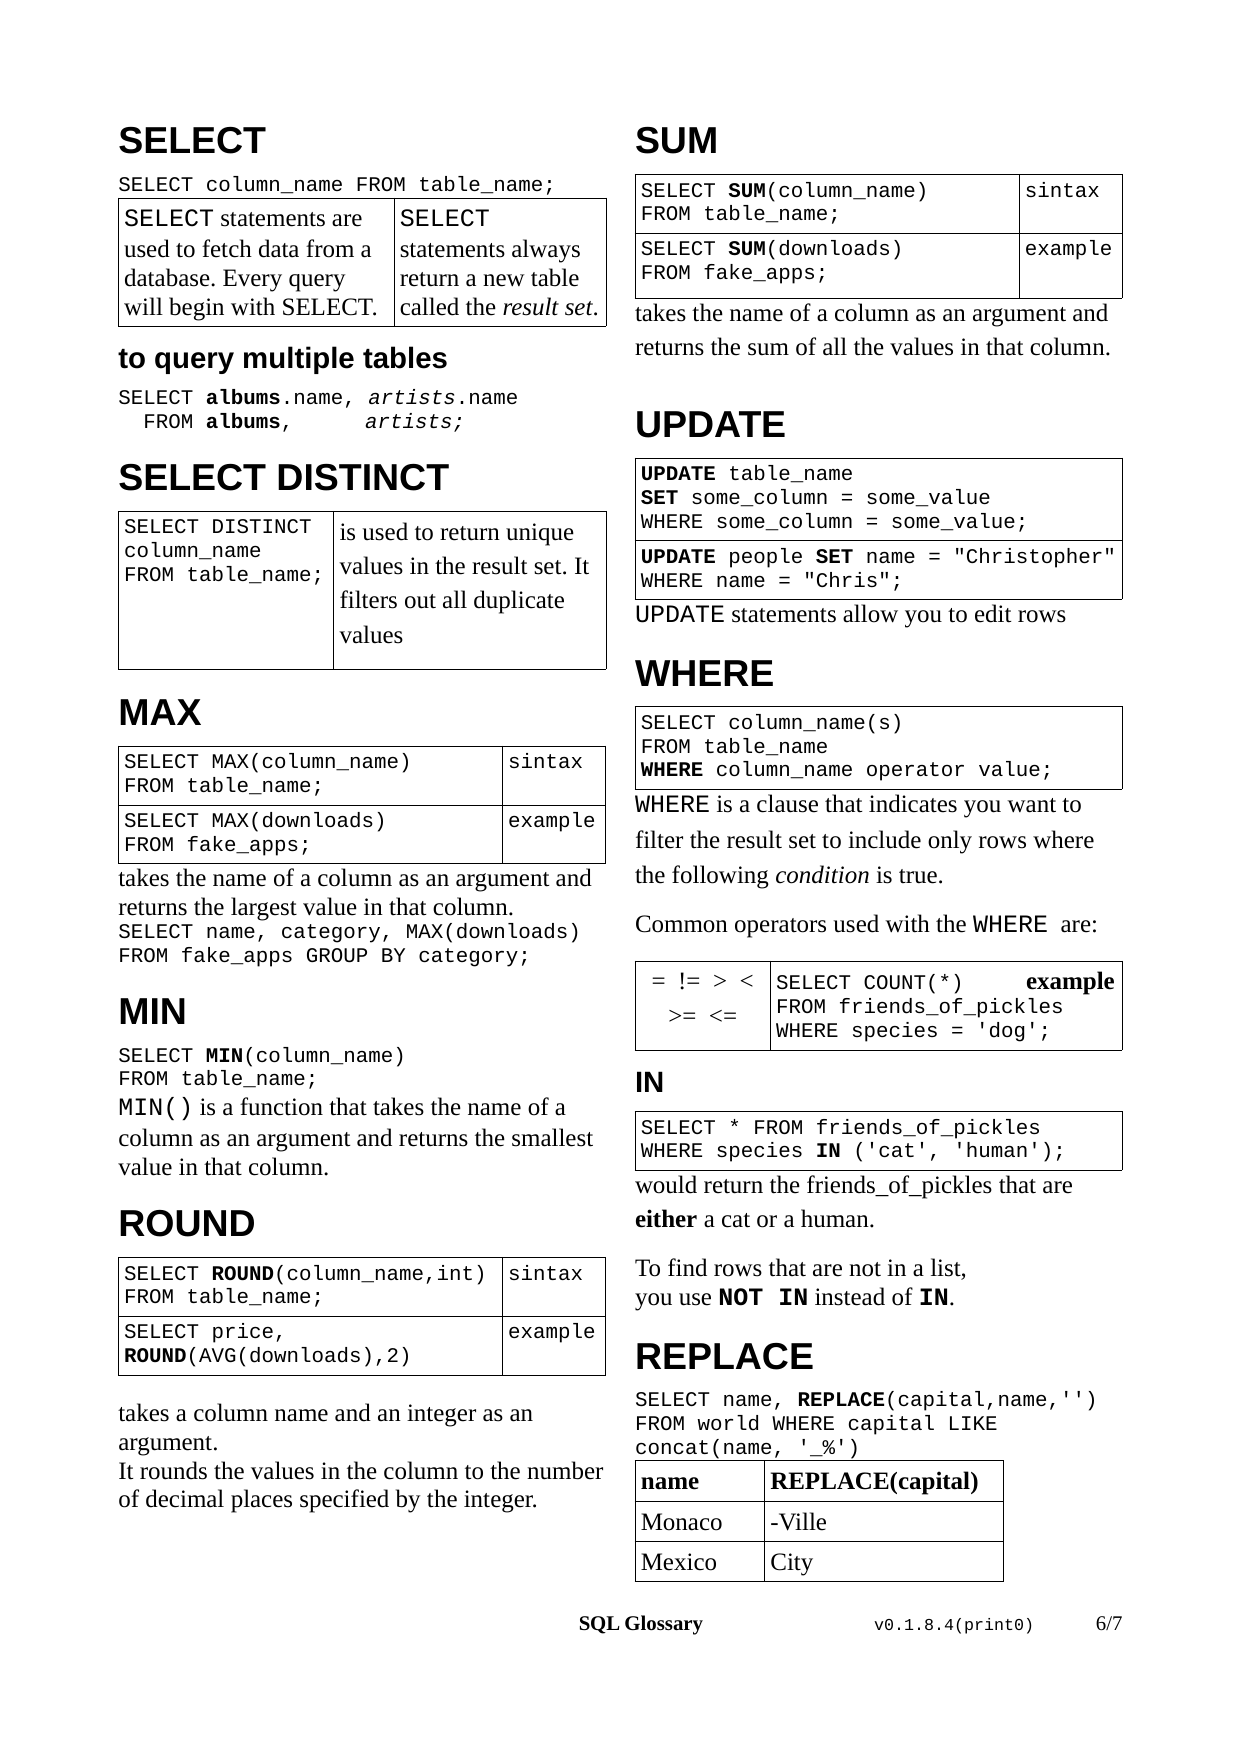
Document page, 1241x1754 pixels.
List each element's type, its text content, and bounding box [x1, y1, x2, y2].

subtitle SUM [635, 118, 1122, 161]
text would return the friends_of_pickles that are either a cat or a human. [635, 1171, 1122, 1233]
table_header name [636, 1461, 764, 1501]
subtitle MAX [118, 690, 605, 733]
table_cell UPDATE people SET name = "Christopher" WHERE name = "Chris"; [636, 541, 1122, 599]
table_header SELECT ROUND(column_name,int) FROM table_name; [119, 1258, 502, 1316]
text WHERE is a clause that indicates you want to filter the result set to include only rows where the following condition is true. [635, 790, 1122, 889]
table_header UPDATE table_name SET some_column = some_value WHERE some_column = some_value; [636, 459, 1122, 540]
table_header SELECT statements are used to fetch data from a database. Every query will begin with SELECT. [119, 199, 394, 326]
text MIN() is a function that takes the name of a column as an argument and returns the smallest value in that column. [118, 1092, 605, 1180]
text FROM table_name; [118, 1068, 605, 1092]
subtitle to query multiple tables [118, 341, 605, 374]
table_header is used to return unique values in the result set. It filters out all duplicate values [334, 512, 606, 669]
subtitle ROUND [118, 1201, 605, 1244]
table_cell -Ville [765, 1502, 1003, 1541]
table_header SELECT COUNT(*) example FROM friends_of_pickles WHERE species = 'dog'; [771, 962, 1122, 1050]
subtitle WHERE [635, 651, 1122, 694]
table_cell SELECT SUM(downloads) FROM fake_apps; [636, 234, 1019, 297]
table_header sintax [1020, 175, 1122, 233]
subtitle SELECT DISTINCT [118, 455, 605, 498]
text you use NOT IN instead of IN. [635, 1282, 1122, 1313]
text SELECT MIN(column_name) [118, 1045, 605, 1068]
text SELECT name, REPLACE(capital,name,'') FROM world WHERE capital LIKE concat(name, '_%') [635, 1389, 1122, 1460]
text SELECT name, category, MAX(downloads) [118, 921, 605, 944]
subtitle MIN [118, 989, 605, 1032]
table_cell Mexico [636, 1542, 764, 1581]
table_cell SELECT MAX(downloads) FROM fake_apps; [119, 806, 502, 863]
table_header SELECT SUM(column_name) FROM table_name; [636, 175, 1019, 233]
table_header SELECT statements always return a new table called the result set. [395, 199, 606, 326]
table_header SELECT DISTINCT column_name FROM table_name; [119, 512, 333, 669]
table_cell example [1020, 234, 1122, 297]
table_cell City [765, 1542, 1003, 1581]
text To find rows that are not in a list, [635, 1253, 1122, 1282]
table_cell SELECT price, ROUND(AVG(downloads),2) [119, 1317, 502, 1374]
text takes the name of a column as an argument and returns the sum of all the values in that column. [635, 299, 1122, 361]
text UPDATE statements allow you to edit rows [635, 600, 1122, 630]
table_cell Monaco [636, 1502, 764, 1541]
subtitle UPDATE [635, 402, 1122, 445]
subtitle SELECT [118, 118, 605, 161]
table_header REPLACE(capital) [765, 1461, 1003, 1501]
text FROM albums, artists; [118, 411, 605, 434]
table_header SELECT column_name(s) FROM table_name WHERE column_name operator value; [636, 707, 1122, 789]
text It rounds the values in the column to the number of decimal places specified by the integer. [118, 1456, 605, 1513]
text SELECT column_name FROM table_name; [118, 174, 605, 197]
table_cell example [503, 806, 605, 863]
table_header sintax [503, 1258, 605, 1316]
text FROM fake_apps GROUP BY category; [118, 944, 605, 968]
table_header SELECT * FROM friends_of_pickles WHERE species IN ('cat', 'human'); [636, 1112, 1122, 1170]
text takes the name of a column as an argument and returns the largest value in that column. [118, 864, 605, 921]
text SELECT albums.name, artists.name [118, 387, 605, 411]
text Common operators used with the WHERE are: [635, 909, 1122, 940]
subtitle IN [635, 1065, 1122, 1098]
table_cell example [503, 1317, 605, 1374]
table_header SELECT MAX(column_name) FROM table_name; [119, 747, 502, 804]
table_header sintax [503, 747, 605, 804]
subtitle REPLACE [635, 1334, 1122, 1377]
table_header = != > < >= <= [636, 962, 770, 1050]
text takes a column name and an integer as an argument. [118, 1398, 605, 1456]
